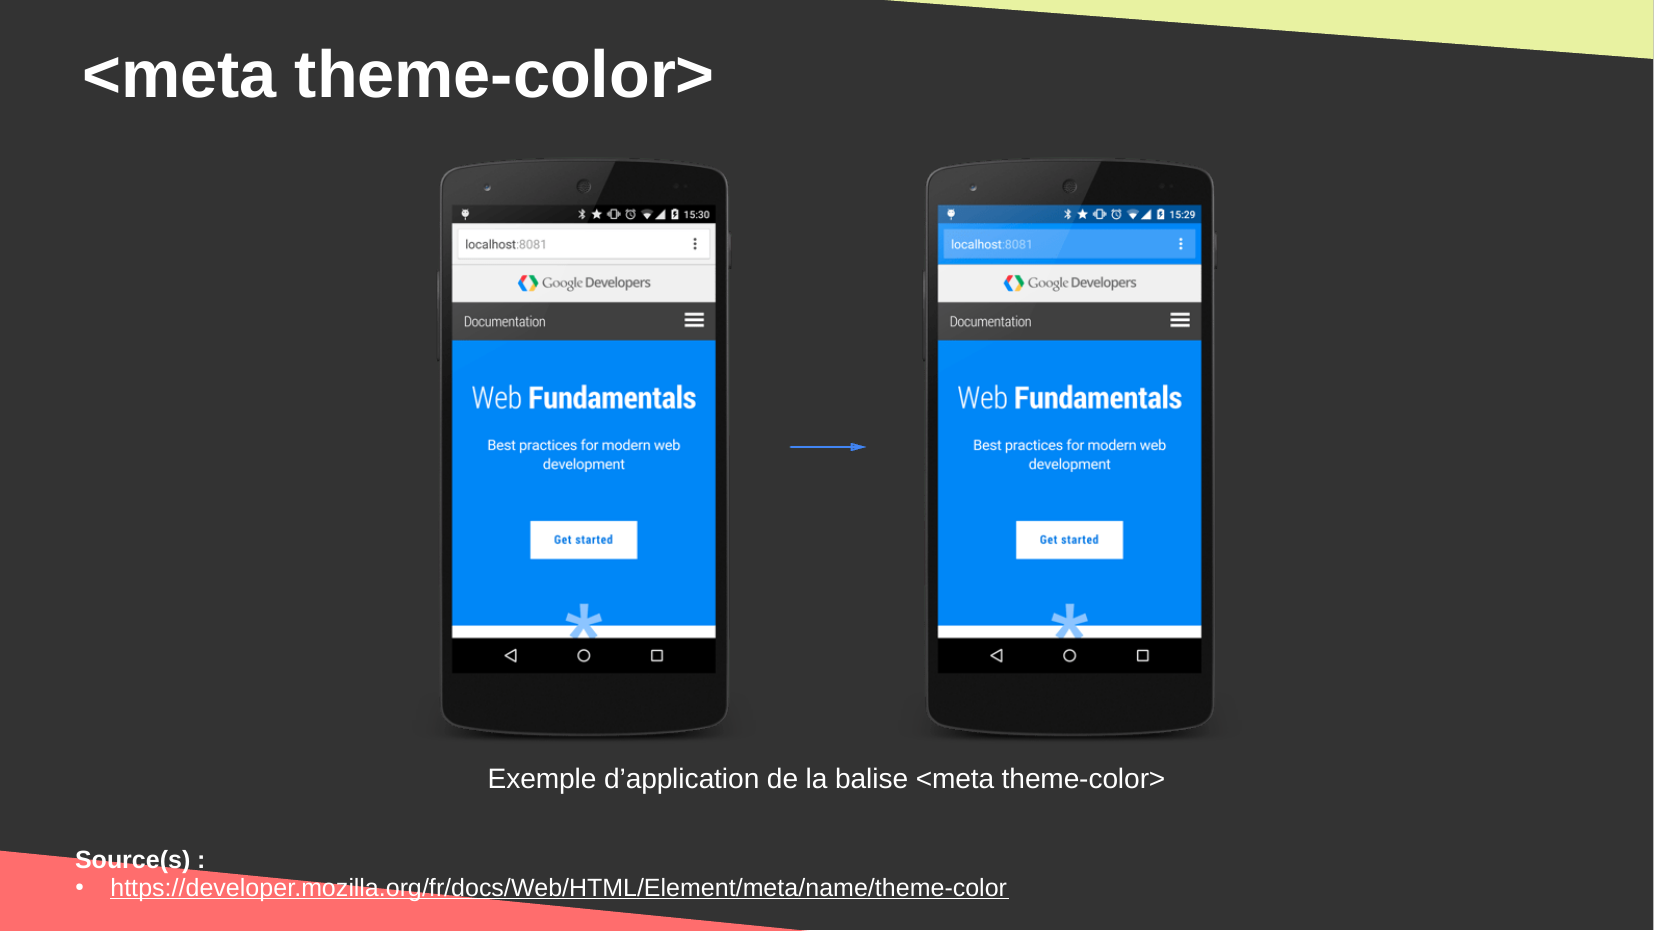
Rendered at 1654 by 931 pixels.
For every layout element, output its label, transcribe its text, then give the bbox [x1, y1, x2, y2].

text_box [0, 850, 810, 931]
text_box [884, 0, 1654, 59]
text_box Source(s) : https://developer.mozilla.org/fr/docs/Web/HTML/Element/meta/name/theme-color [60, 838, 1546, 922]
text_box Exemple d’application de la balise <meta theme-color> [440, 755, 1214, 834]
picture [362, 90, 1292, 804]
title [82, 37, 1276, 122]
